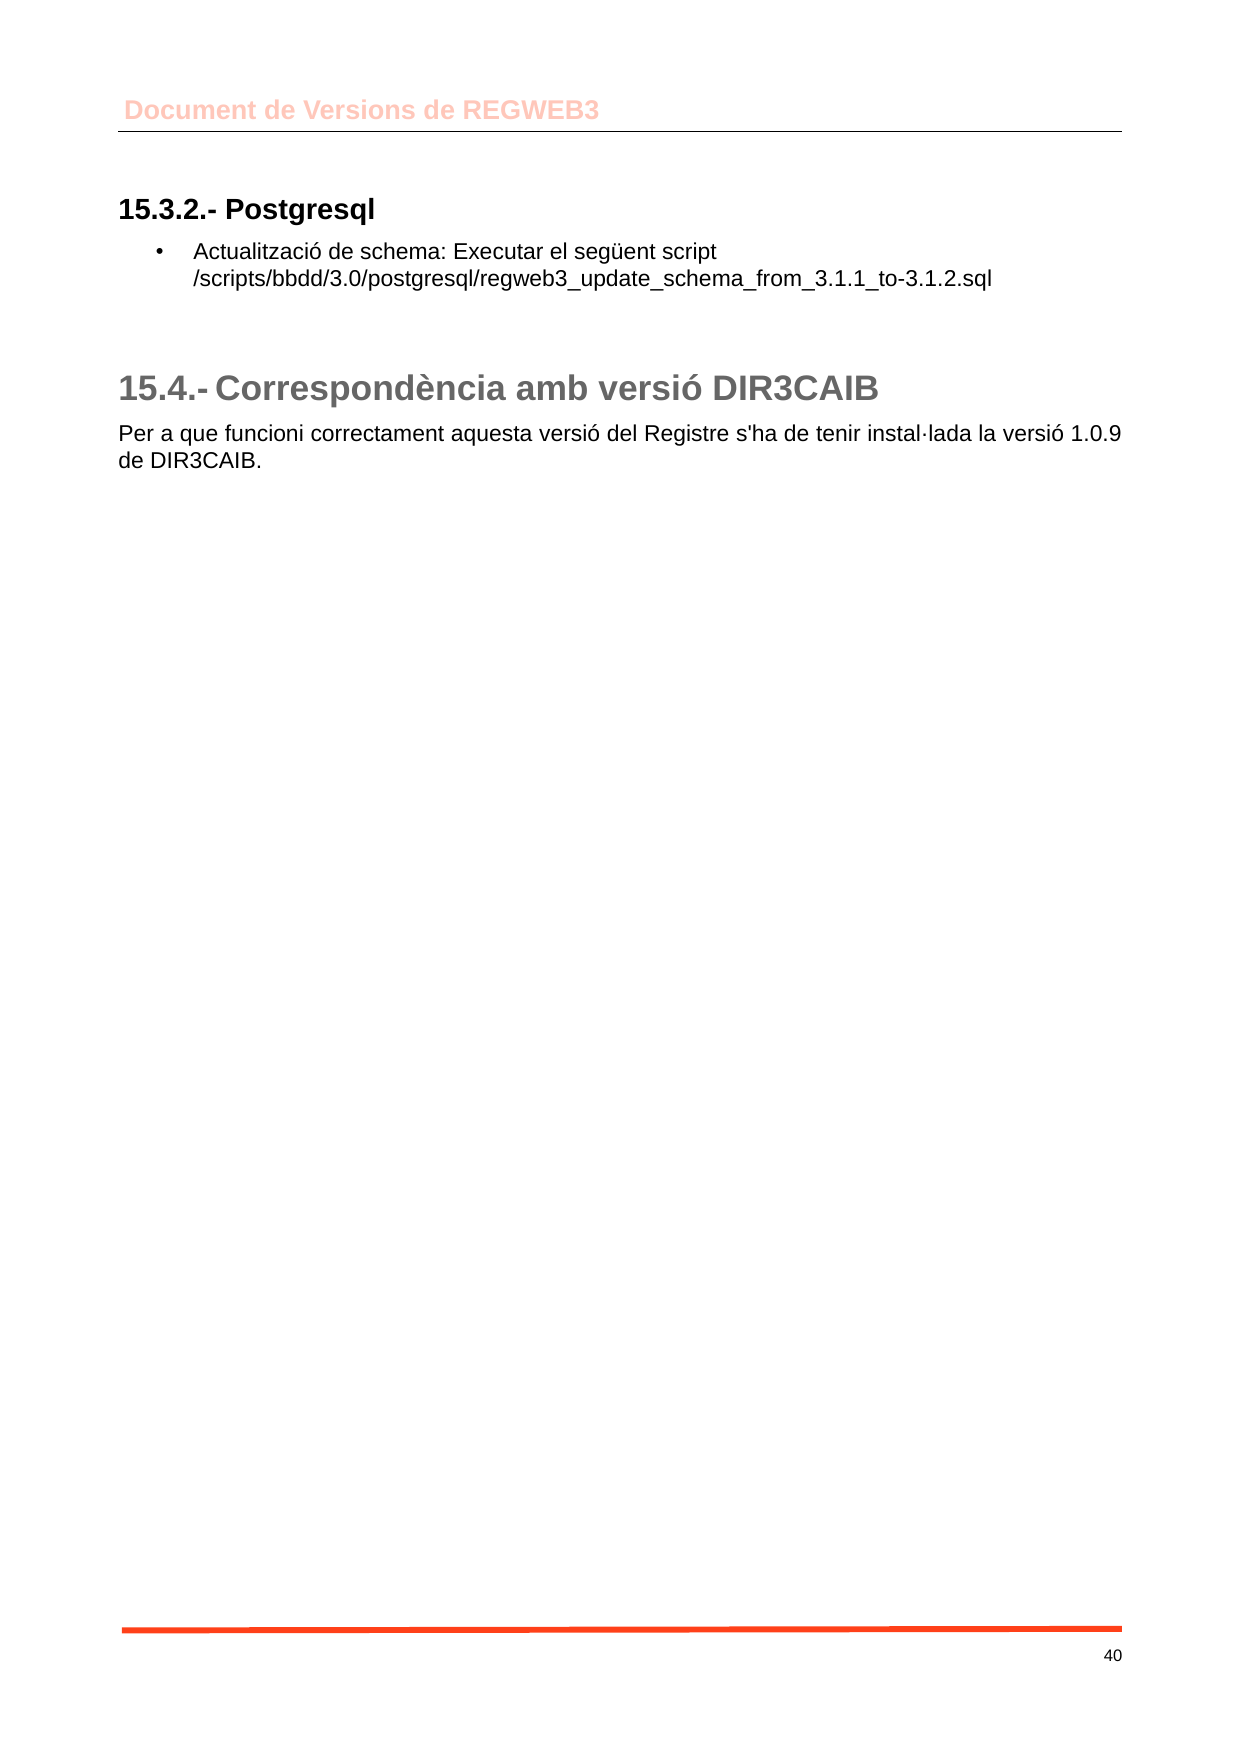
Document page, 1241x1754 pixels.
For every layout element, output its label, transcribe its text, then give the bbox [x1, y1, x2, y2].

text Per a que funcioni correctament aquesta versió del Registre s'ha de tenir instal·lada la versió 1.0.9 de DIR3CAIB. [118, 420, 1122, 473]
list Actualització de schema: Executar el següent script /scripts/bbdd/3.0/postgresql/regweb3_update_schema_from_3.1.1_to-3.1.2.sql [156, 238, 1122, 291]
subtitle Postgresql [118, 192, 1122, 226]
subtitle Correspondència amb versió DIR3CAIB [118, 367, 1122, 408]
